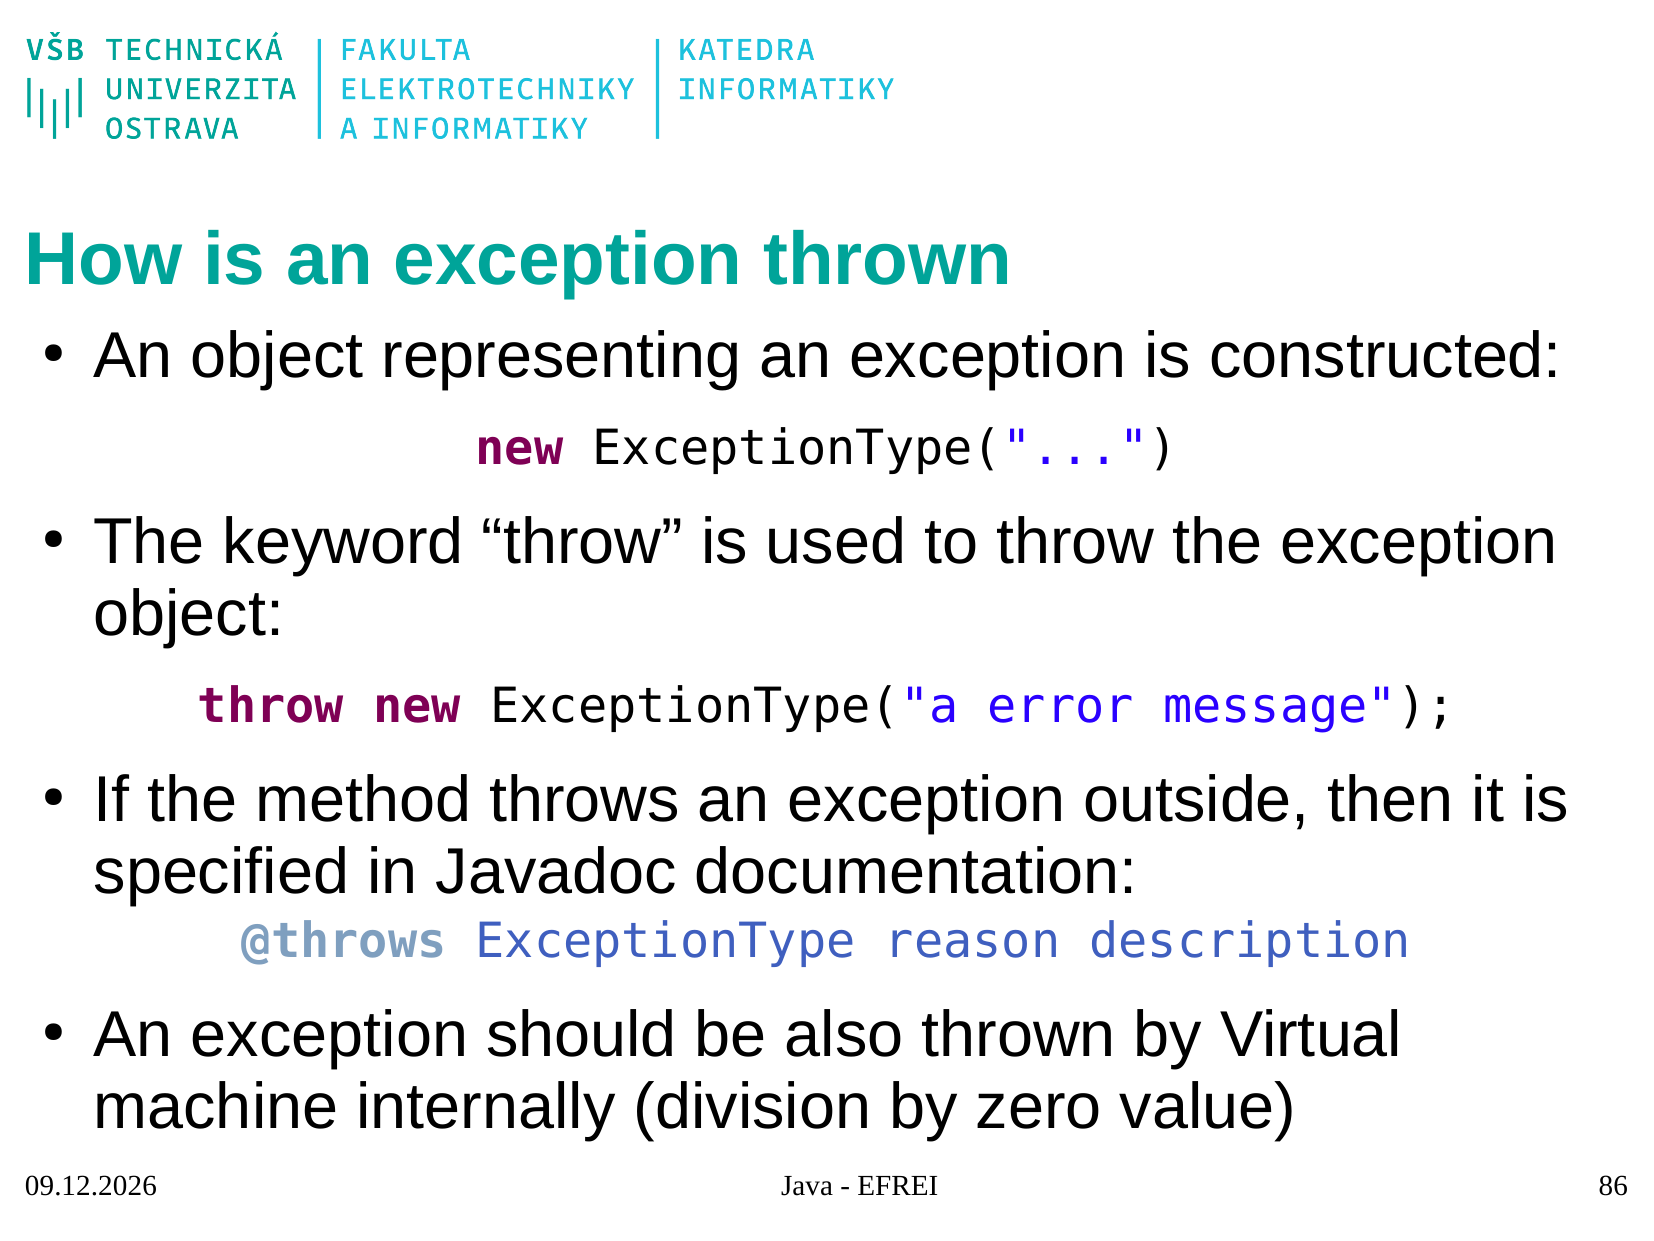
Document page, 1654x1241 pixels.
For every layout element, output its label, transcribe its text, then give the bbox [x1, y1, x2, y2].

picture [26, 31, 894, 139]
list An object representing an exception is constructed: new ExceptionType("...") The keyword “throw” is used to throw the exception object: throw new ExceptionType("a error message"); If the method throws an exception outside, then it is specified in Javadoc documentation: @throws ExceptionType reason description An exception should be also thrown by Virtual machine internally (division by zero value) [24, 318, 1629, 1146]
title How is an exception thrown [24, 169, 1629, 300]
